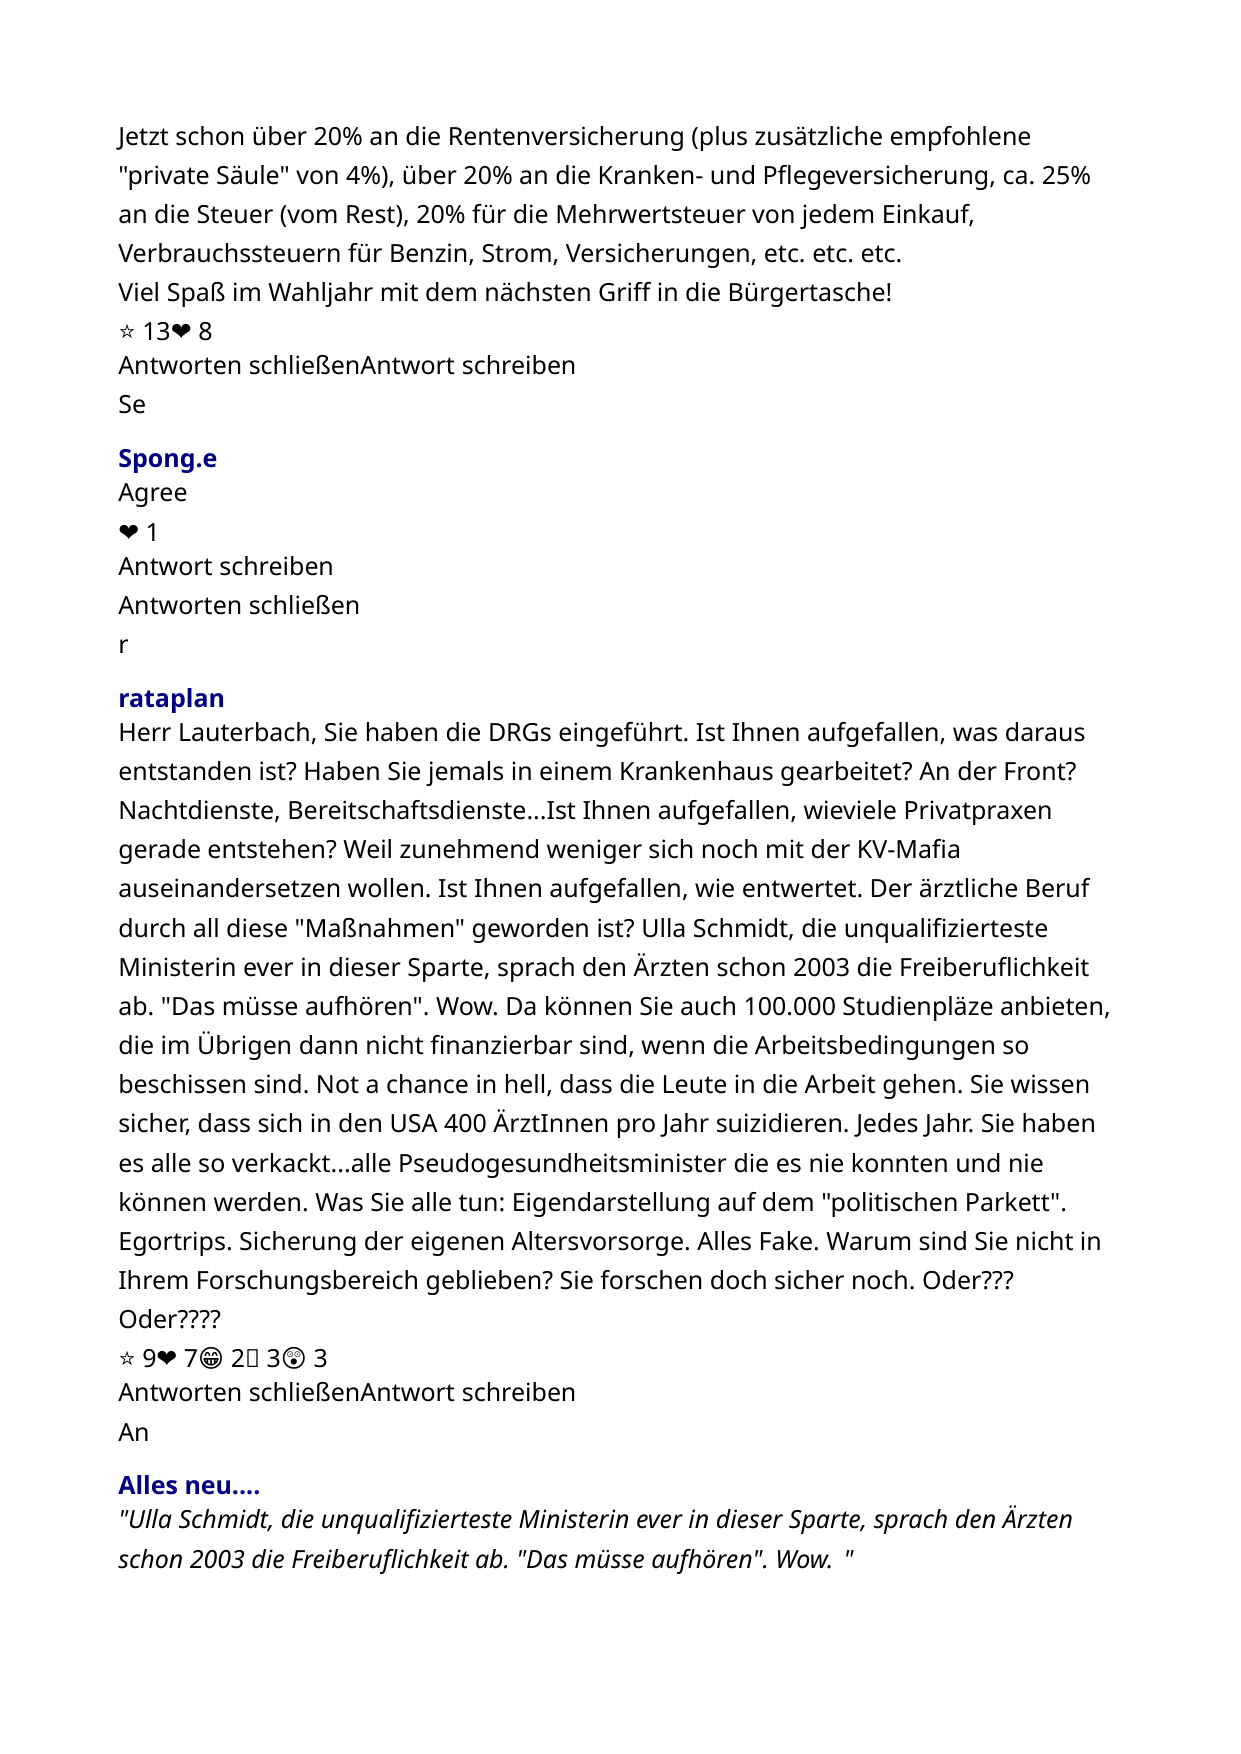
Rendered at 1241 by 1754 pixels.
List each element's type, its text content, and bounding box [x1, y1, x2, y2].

text Agree [118, 475, 1122, 509]
text Herr Lauterbach, Sie haben die DRGs eingeführt. Ist Ihnen aufgefallen, was daraus entstanden ist? Haben Sie jemals in einem Krankenhaus gearbeitet? An der Front? Nachtdienste, Bereitschaftsdienste...Ist Ihnen aufgefallen, wieviele Privatpraxen gerade entstehen? Weil zunehmend weniger sich noch mit der KV-Mafia auseinandersetzen wollen. Ist Ihnen aufgefallen, wie entwertet. Der ärztliche Beruf durch all diese "Maßnahmen" geworden ist? Ulla Schmidt, die unqualifizierteste Ministerin ever in dieser Sparte, sprach den Ärzten schon 2003 die Freiberuflichkeit ab. "Das müsse aufhören". Wow. Da können Sie auch 100.000 Studienpläze anbieten, die im Übrigen dann nicht finanzierbar sind, wenn die Arbeitsbedingungen so beschissen sind. Not a chance in hell, dass die Leute in die Arbeit gehen. Sie wissen sicher, dass sich in den USA 400 ÄrztInnen pro Jahr suizidieren. Jedes Jahr. Sie haben es alle so verkackt...alle Pseudogesundheitsminister die es nie konnten und nie können werden. Was Sie alle tun: Eigendarstellung auf dem "politischen Parkett". Egortrips. Sicherung der eigenen Altersvorsorge. Alles Fake. Warum sind Sie nicht in Ihrem Forschungsbereich geblieben? Sie forschen doch sicher noch. Oder??? Oder???? [118, 714, 1122, 1336]
text r [118, 627, 1122, 661]
text Antworten schließenAntwort schreiben [118, 348, 1122, 382]
text Antworten schließen [118, 587, 1122, 621]
text ⭐️ 13❤️ 8 [118, 314, 1122, 348]
text An [118, 1414, 1122, 1448]
text ❤️ 1 [118, 514, 1122, 548]
subtitle Alles neu.... [118, 1468, 1122, 1502]
text Viel Spaß im Wahljahr mit dem nächsten Griff in die Bürgertasche! [118, 275, 1122, 309]
text Se [118, 387, 1122, 421]
subtitle rataplan [118, 680, 1122, 714]
text ⭐️ 9❤️ 7😁 2🤨 3😲 3 [118, 1341, 1122, 1375]
text Antwort schreiben [118, 548, 1122, 582]
text Antworten schließenAntwort schreiben [118, 1375, 1122, 1409]
text "Ulla Schmidt, die unqualifizierteste Ministerin ever in dieser Sparte, sprach den Ärzten schon 2003 die Freiberuflichkeit ab. "Das müsse aufhören". Wow. " [118, 1502, 1122, 1575]
subtitle Spong.e [118, 441, 1122, 475]
text Jetzt schon über 20% an die Rentenversicherung (plus zusätzliche empfohlene "private Säule" von 4%), über 20% an die Kranken- und Pflegeversicherung, ca. 25% an die Steuer (vom Rest), 20% für die Mehrwertsteuer von jedem Einkauf, Verbrauchssteuern für Benzin, Strom, Versicherungen, etc. etc. etc. [118, 118, 1122, 270]
